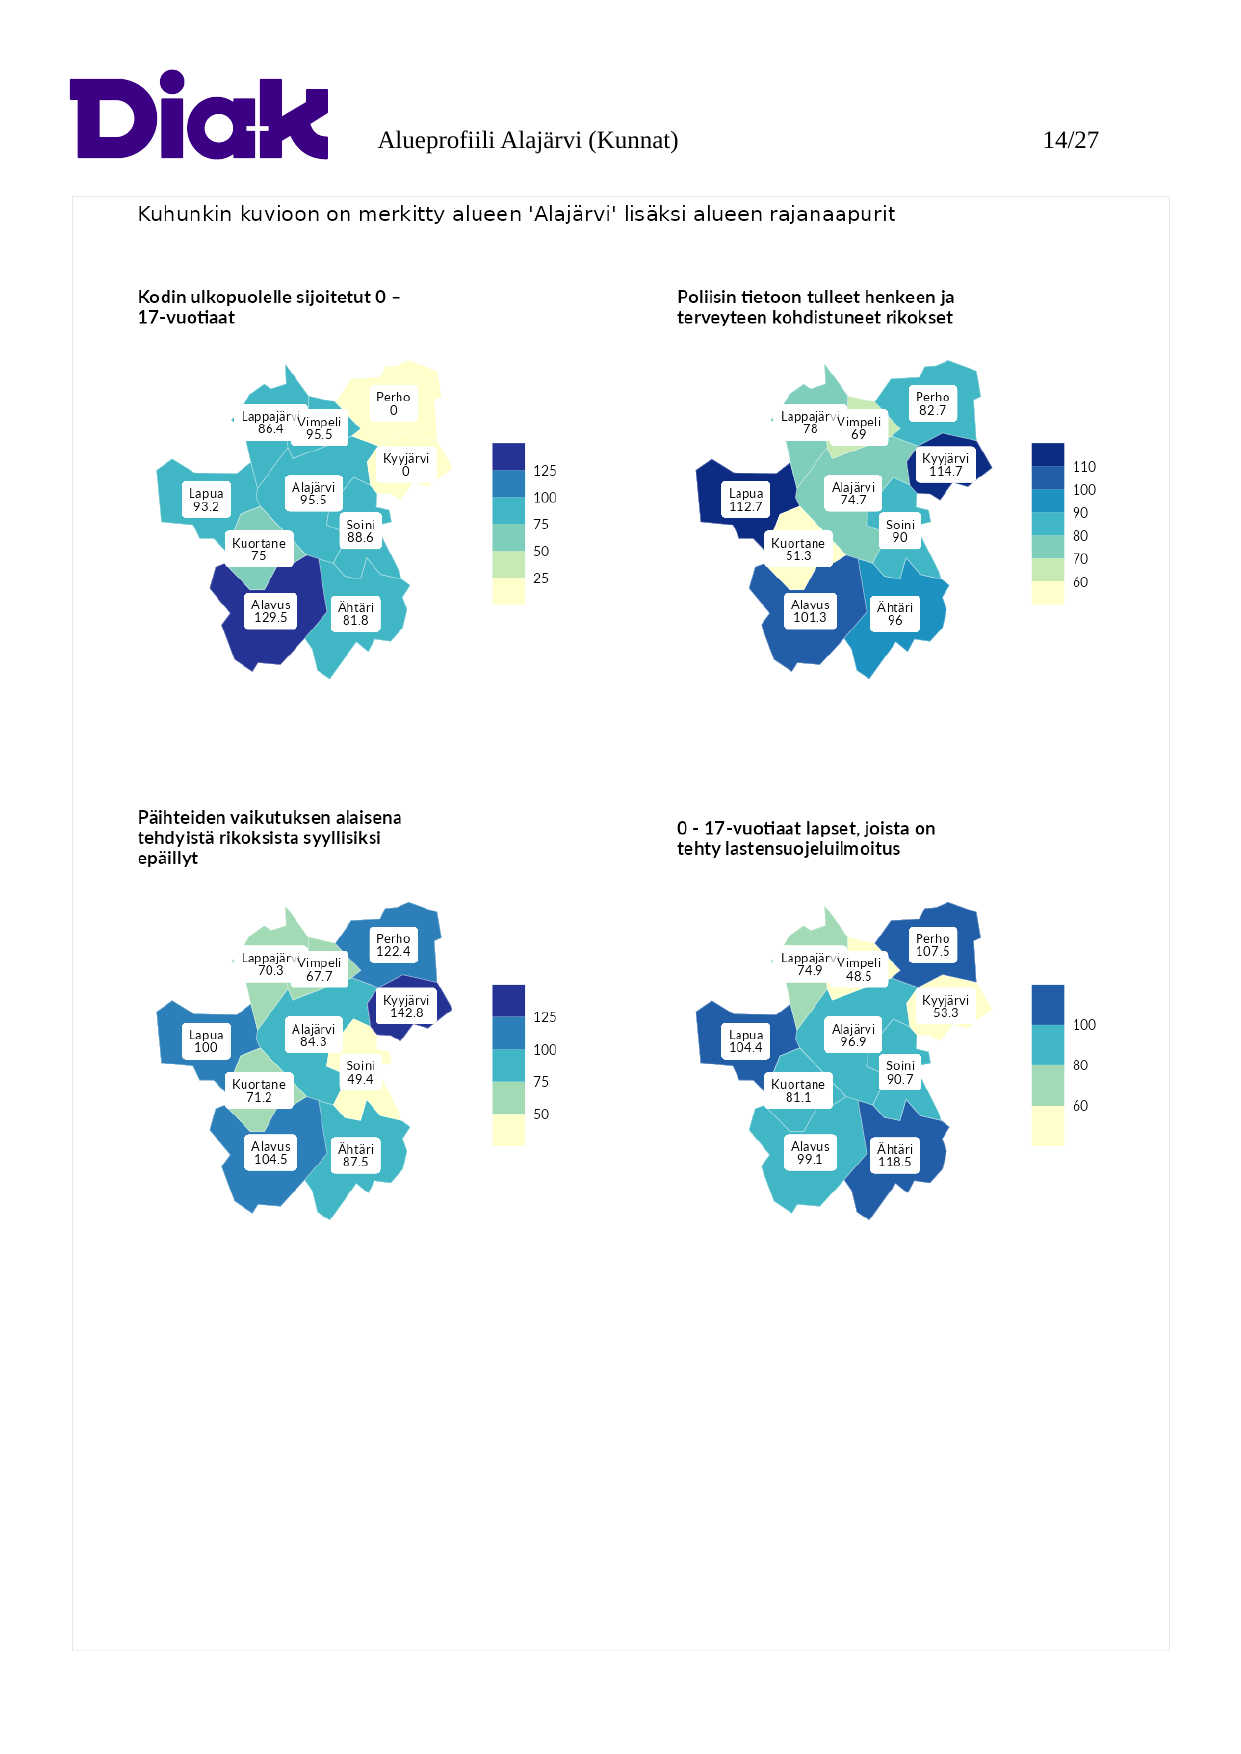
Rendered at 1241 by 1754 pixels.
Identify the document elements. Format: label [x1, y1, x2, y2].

picture [61, 196, 1179, 1651]
